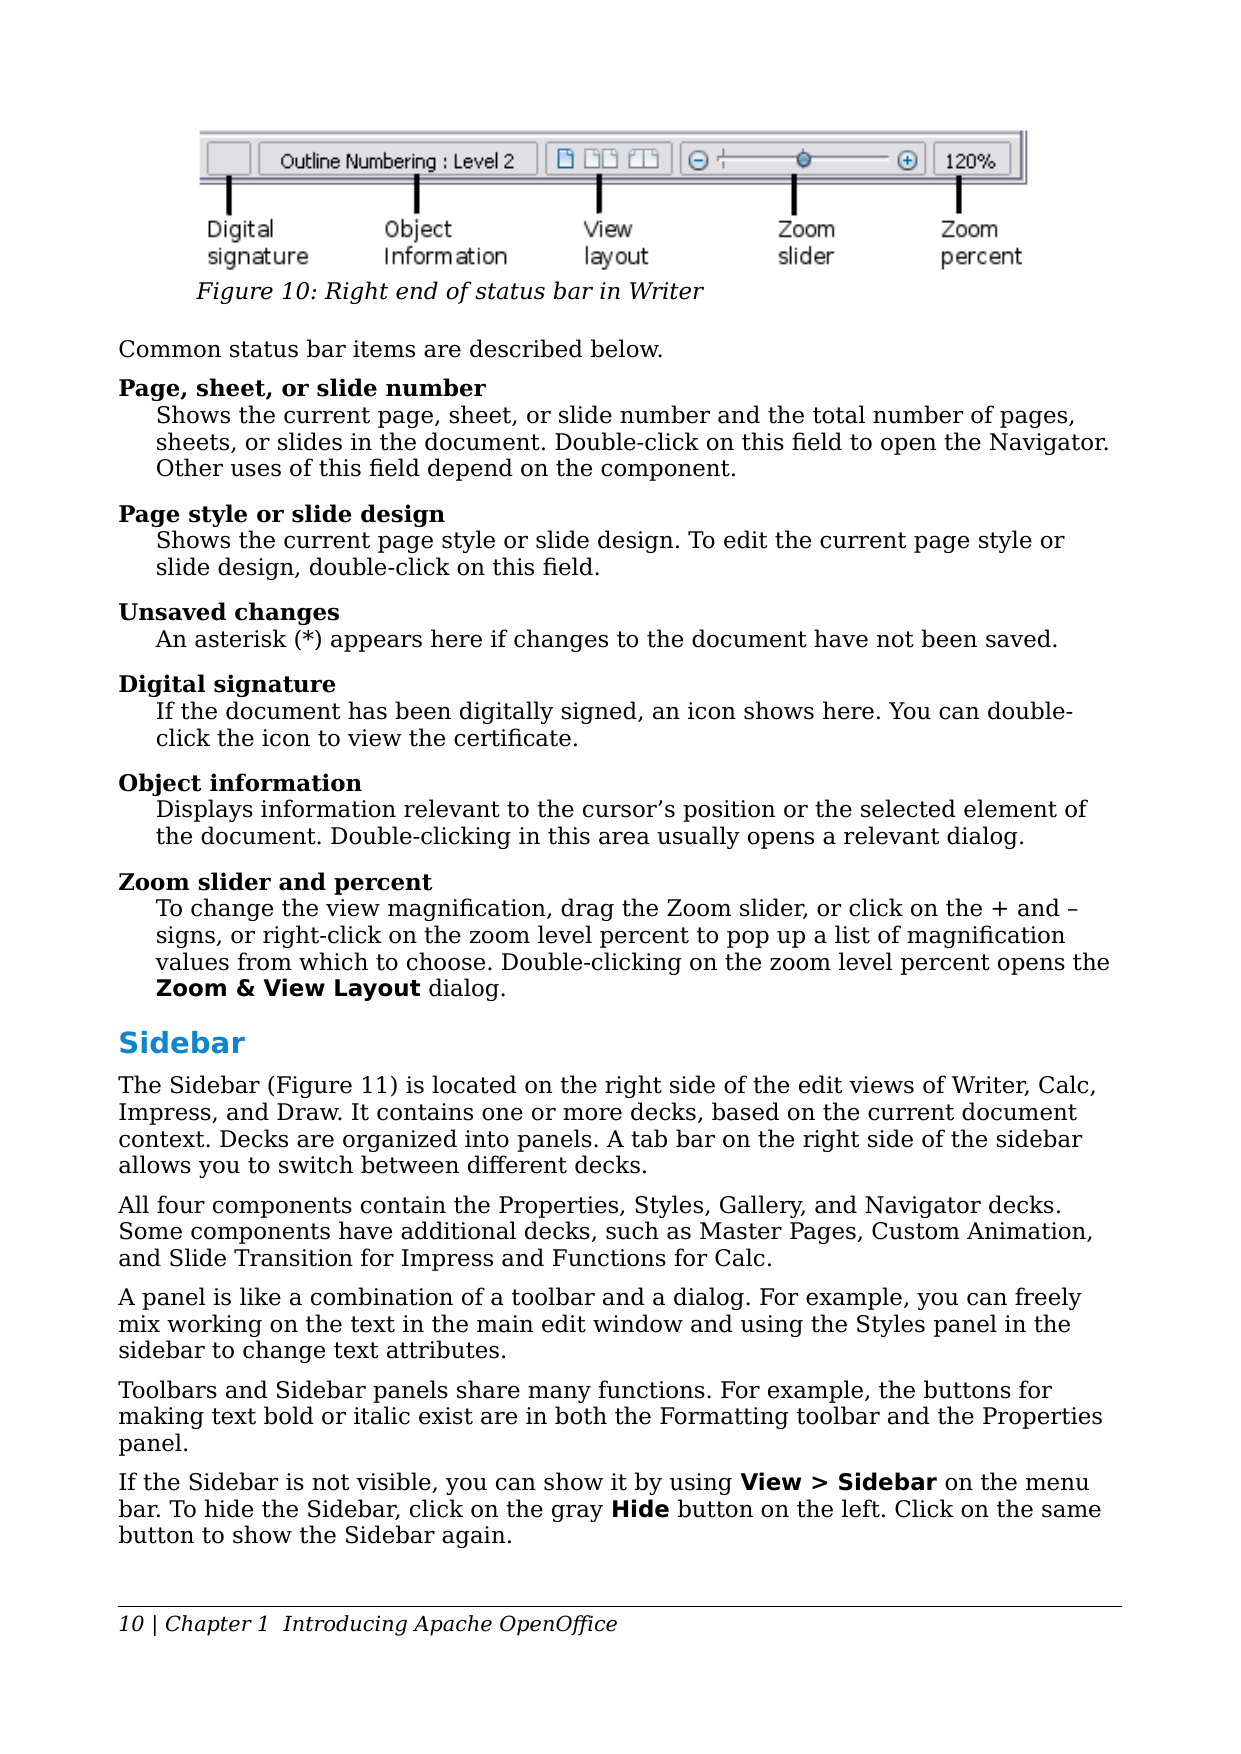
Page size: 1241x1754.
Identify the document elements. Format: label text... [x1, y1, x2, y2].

subtitle Sidebar [118, 1026, 1122, 1060]
picture [196, 118, 1037, 279]
text Toolbars and Sidebar panels share many functions. For example, the buttons for making text bold or italic exist are in both the Formatting toolbar and the Properties panel. [118, 1377, 1122, 1457]
list Common status bar items are described below. [118, 336, 1122, 363]
text Zoom slider and percent [118, 868, 1122, 895]
text Object information [118, 770, 1122, 797]
text If the Sidebar is not visible, you can show it by using View > Sidebar on the menu bar. To hide the Sidebar, click on the gray Hide button on the left. Click on the same button to show the Sidebar again. [118, 1469, 1122, 1549]
text Digital signature [118, 671, 1122, 698]
text A panel is like a combination of a toolbar and a dialog. For example, you can freely mix working on the text in the main edit window and using the Styles panel in the sidebar to change text attributes. [118, 1284, 1122, 1364]
text Unsaved changes [118, 599, 1122, 626]
text Page style or slide design [118, 501, 1122, 527]
text Shows the current page style or slide design. To edit the current page style or slide design, double-click on this field. [156, 527, 1122, 581]
text If the document has been digitally signed, an icon shows here. You can double-click the icon to view the certificate. [156, 698, 1122, 751]
text An asterisk (*) appears here if changes to the document have not been saved. [156, 626, 1122, 653]
text Figure 10: Right end of status bar in Writer [196, 279, 1037, 305]
text Page, sheet, or slide number [118, 375, 1122, 402]
text All four components contain the Properties, Styles, Gallery, and Navigator decks. Some components have additional decks, such as Master Pages, Custom Animation, and Slide Transition for Impress and Functions for Calc. [118, 1192, 1122, 1272]
text Displays information relevant to the cursor’s position or the selected element of the document. Double-clicking in this area usually opens a relevant dialog. [156, 797, 1122, 850]
text Shows the current page, sheet, or slide number and the total number of pages, sheets, or slides in the document. Double-click on this field to open the Navigator. Other uses of this field depend on the component. [156, 402, 1122, 482]
text To change the view magnification, drag the Zoom slider, or click on the + and – signs, or right-click on the zoom level percent to pop up a list of magnification values from which to choose. Double-clicking on the zoom level percent opens the Zoom & View Layout dialog. [156, 895, 1122, 1002]
text The Sidebar (Figure 11) is located on the right side of the edit views of Writer, Calc, Impress, and Draw. It contains one or more decks, based on the current document context. Decks are organized into panels. A tab bar on the right side of the sidebar allows you to switch between different decks. [118, 1073, 1122, 1179]
